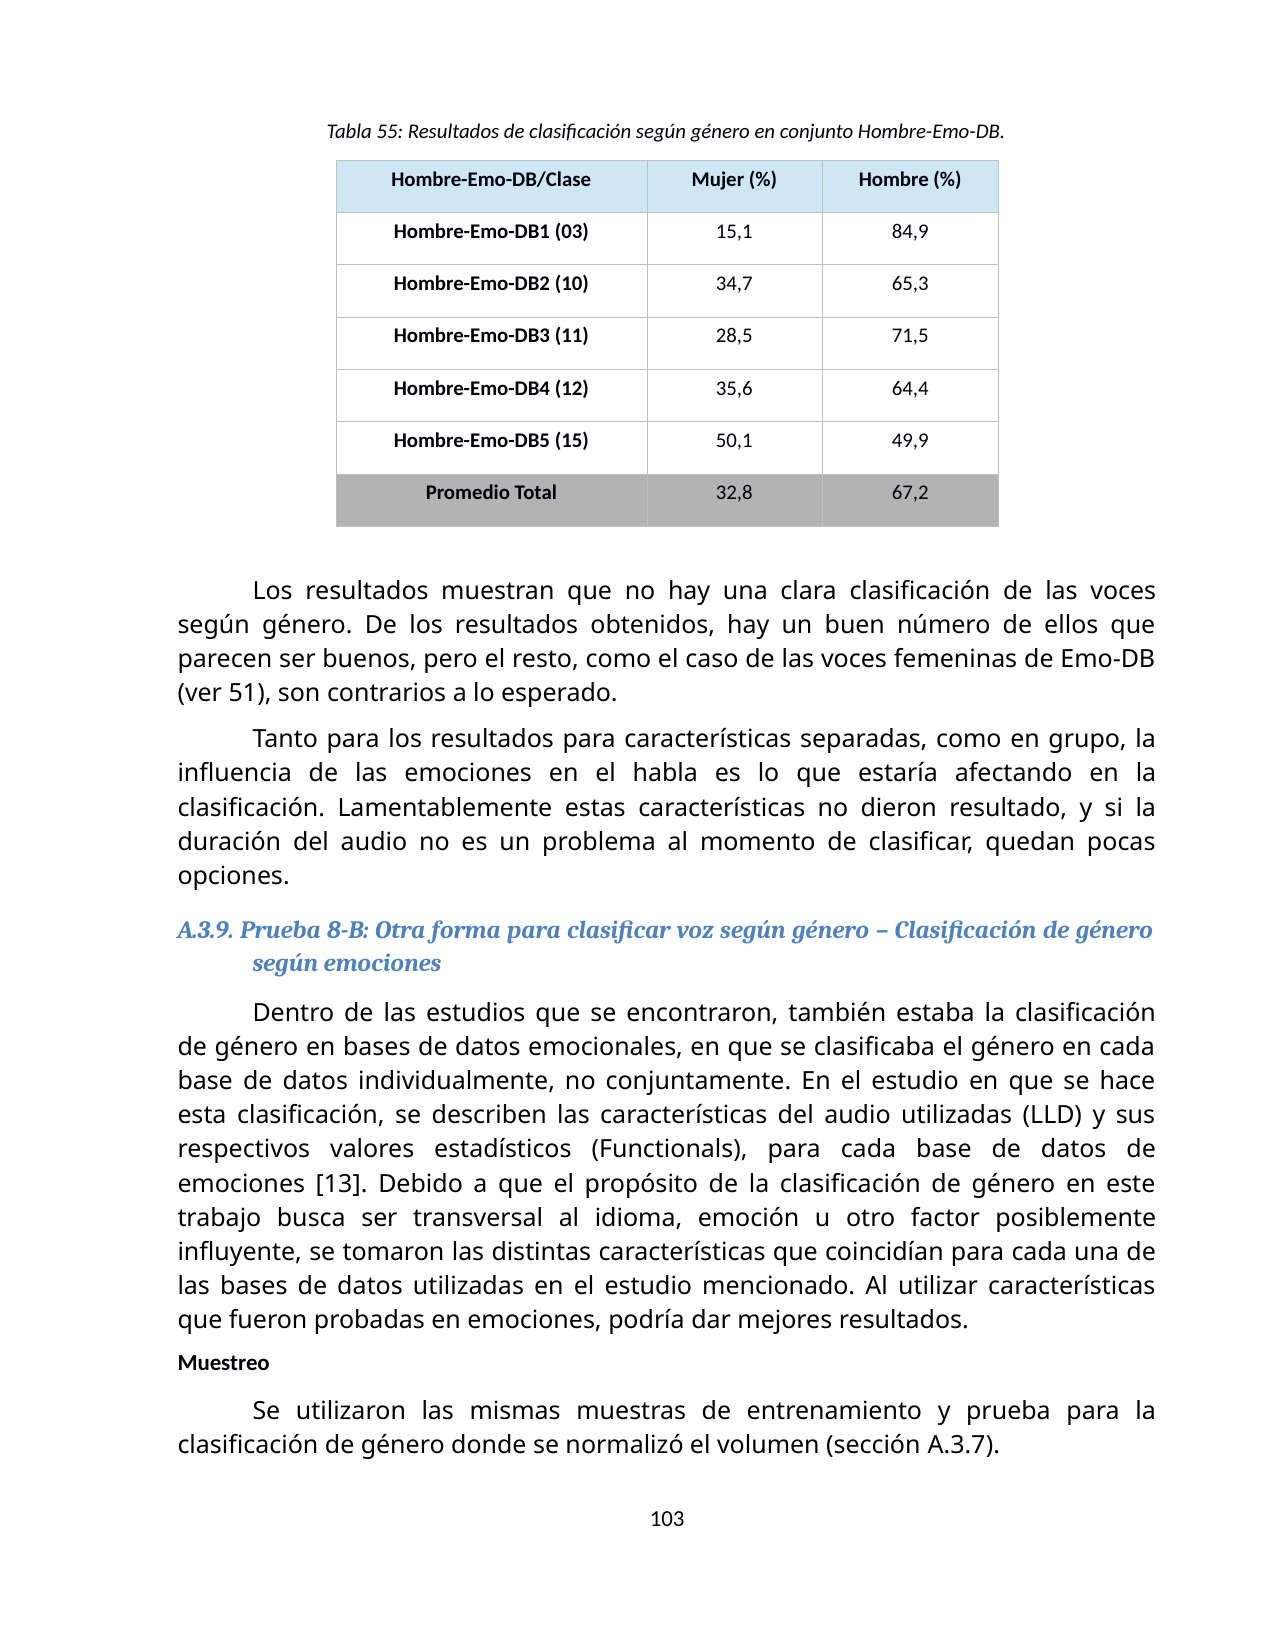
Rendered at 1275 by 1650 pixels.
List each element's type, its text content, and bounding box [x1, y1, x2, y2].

text Tabla 55: Resultados de clasificación según género en conjunto Hombre-Emo-DB. [177, 118, 1157, 143]
table_cell 32,8 [648, 475, 822, 526]
table_cell 84,9 [823, 213, 998, 264]
table_cell Hombre-Emo-DB1 (03) [337, 213, 647, 264]
table_cell 71,5 [823, 318, 998, 369]
table_cell 49,9 [823, 422, 998, 473]
table_cell Hombre-Emo-DB2 (10) [337, 265, 647, 317]
table_cell 50,1 [648, 422, 822, 473]
table_header Mujer (%) [648, 161, 822, 212]
table_cell 15,1 [648, 213, 822, 264]
table_cell 67,2 [823, 475, 998, 526]
table_header Hombre (%) [823, 161, 998, 212]
text Los resultados muestran que no hay una clara clasificación de las voces según género. De los resultados obtenidos, hay un buen número de ellos que parecen ser buenos, pero el resto, como el caso de las voces femeninas de Emo-DB (ver Tabla 51), son contrarios a lo esperado. [177, 572, 1157, 709]
table_cell 64,4 [823, 370, 998, 421]
table_cell 34,7 [648, 265, 822, 317]
table_cell 28,5 [648, 318, 822, 369]
text Se utilizaron las mismas muestras de entrenamiento y prueba para la clasificación de género donde se normalizó el volumen (sección A.3.7). [177, 1392, 1157, 1461]
table_cell Hombre-Emo-DB3 (11) [337, 318, 647, 369]
table_cell Hombre-Emo-DB5 (15) [337, 422, 647, 473]
table_cell 65,3 [823, 265, 998, 317]
table_cell 35,6 [648, 370, 822, 421]
text Tanto para los resultados para características separadas, como en grupo, la influencia de las emociones en el habla es lo que estaría afectando en la clasificación. Lamentablemente estas características no dieron resultado, y si la duración del audio no es un problema al momento de clasificar, quedan pocas opciones. [177, 721, 1157, 891]
table_cell Hombre-Emo-DB4 (12) [337, 370, 647, 421]
text Dentro de las estudios que se encontraron, también estaba la clasificación de género en bases de datos emocionales, en que se clasificaba el género en cada base de datos individualmente, no conjuntamente. En el estudio en que se hace esta clasificación, se describen las características del audio utilizadas (LLD) y sus respectivos valores estadísticos (Functionals), para cada base de datos de emociones [13]. Debido a que el propósito de la clasificación de género en este trabajo busca ser transversal al idioma, emoción u otro factor posiblemente influyente, se tomaron las distintas características que coincidían para cada una de las bases de datos utilizadas en el estudio mencionado. Al utilizar características que fueron probadas en emociones, podría dar mejores resultados. [177, 995, 1157, 1336]
subtitle Muestreo [177, 1348, 1157, 1376]
table_header Hombre-Emo-DB/Clase [337, 161, 647, 212]
table_cell Promedio Total [337, 475, 647, 526]
subtitle A.3.9. Prueba 8-B: Otra forma para clasificar voz según género – Clasificación de género según emociones [177, 916, 1157, 978]
